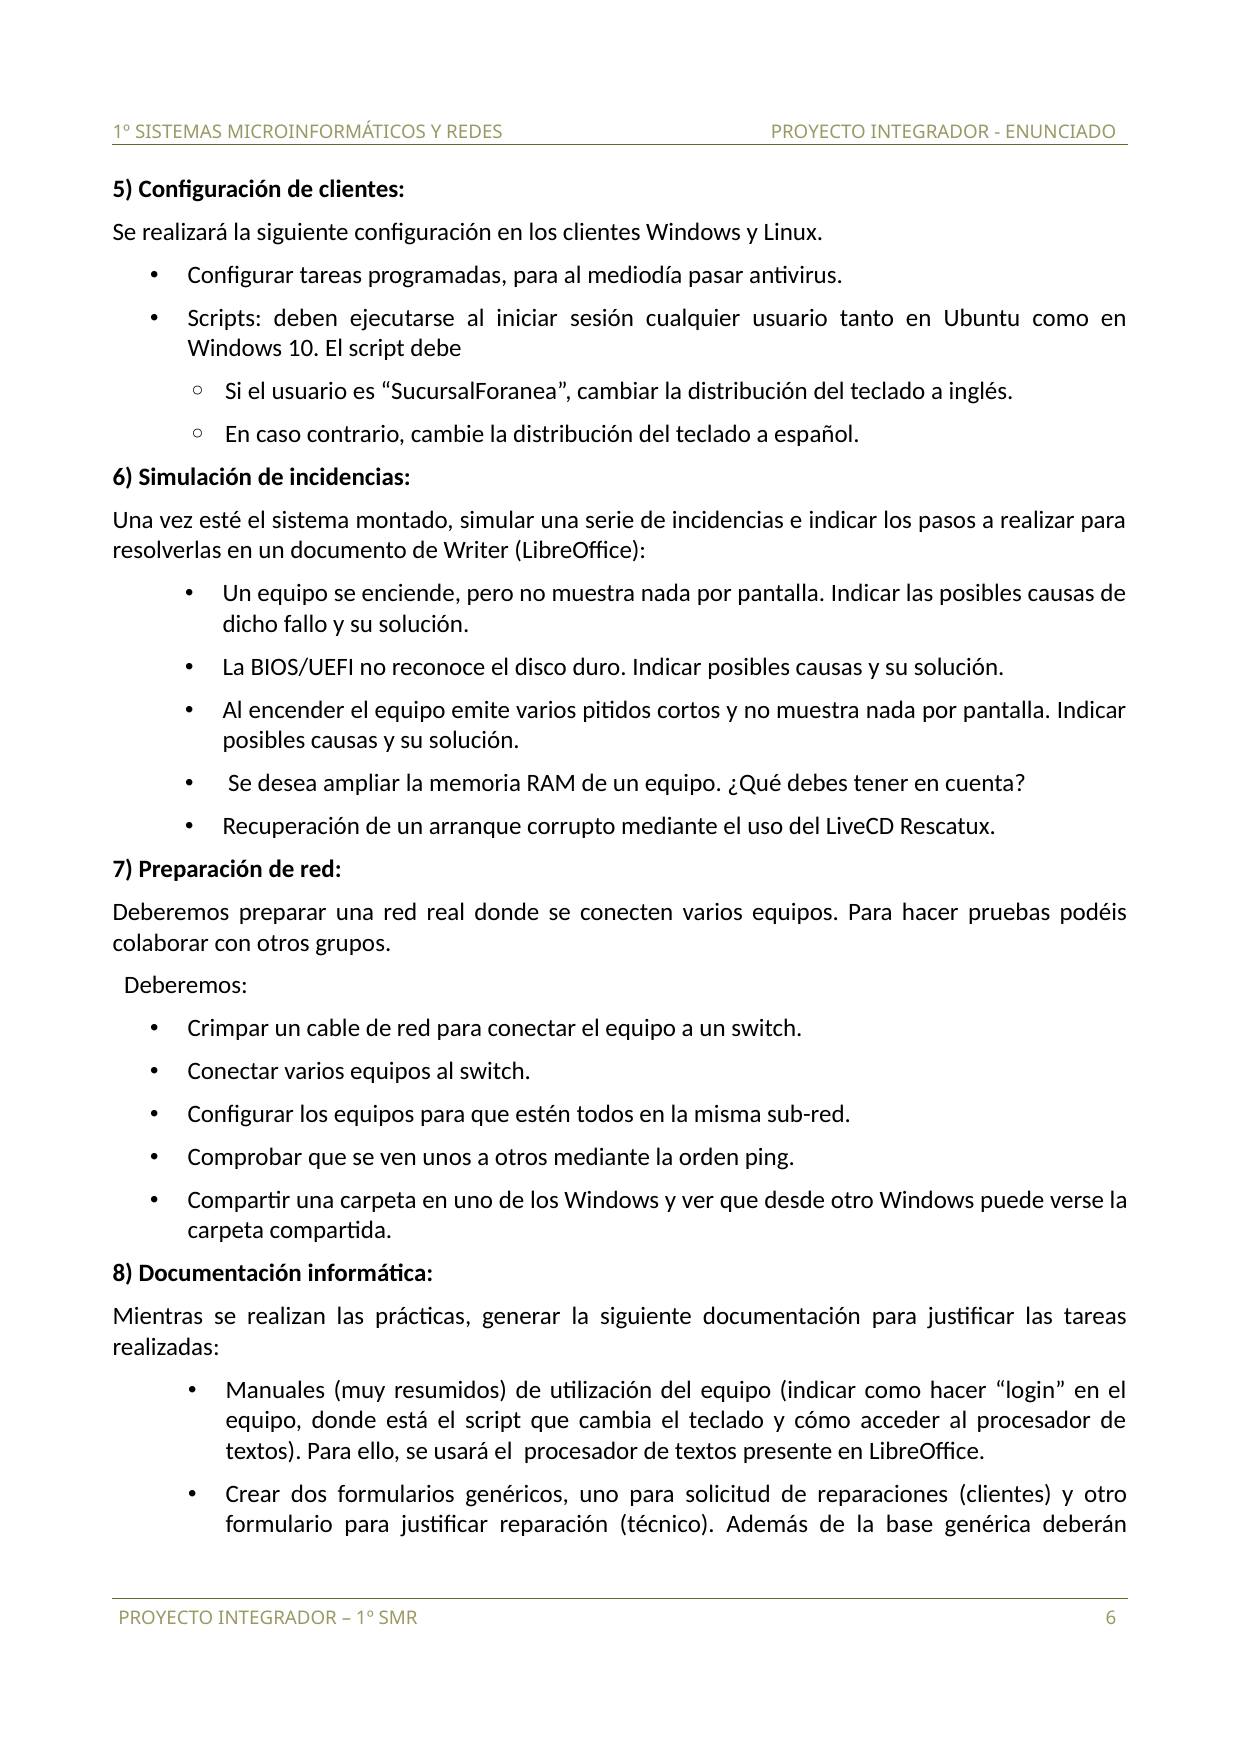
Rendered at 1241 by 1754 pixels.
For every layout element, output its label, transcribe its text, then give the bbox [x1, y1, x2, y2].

text Una vez esté el sistema montado, simular una serie de incidencias e indicar los pasos a realizar para resolverlas en un documento de Writer (LibreOffice): [112, 504, 1128, 565]
list Compartir una carpeta en uno de los Windows y ver que desde otro Windows puede verse la carpeta compartida. [150, 1184, 1128, 1245]
list En caso contrario, cambie la distribución del teclado a español. [187, 418, 1128, 449]
list Crimpar un cable de red para conectar el equipo a un switch. [150, 1012, 1128, 1043]
text 7) Preparación de red: [112, 853, 1128, 884]
text Deberemos: [112, 969, 1128, 1000]
list La BIOS/UEFI no reconoce el disco duro. Indicar posibles causas y su solución. [185, 651, 1128, 682]
text 8) Documentación informática: [112, 1258, 1128, 1288]
list Al encender el equipo emite varios pitidos cortos y no muestra nada por pantalla. Indicar posibles causas y su solución. [185, 694, 1128, 755]
list Comprobar que se ven unos a otros mediante la orden ping. [150, 1141, 1128, 1172]
list Configurar tareas programadas, para al mediodía pasar antivirus. [150, 259, 1128, 289]
list Se desea ampliar la memoria RAM de un equipo. ¿Qué debes tener en cuenta? [185, 767, 1128, 798]
list Manuales (muy resumidos) de utilización del equipo (indicar como hacer “login” en el equipo, donde está el script que cambia el teclado y cómo acceder al procesador de textos). Para ello, se usará el procesador de textos presente en LibreOffice. [188, 1374, 1128, 1466]
list Crear dos formularios genéricos, uno para solicitud de reparaciones (clientes) y otro formulario para justificar reparación (técnico). Además de la base genérica deberán [188, 1478, 1128, 1539]
text Se realizará la siguiente configuración en los clientes Windows y Linux. [112, 216, 1128, 247]
list Un equipo se enciende, pero no muestra nada por pantalla. Indicar las posibles causas de dicho fallo y su solución. [185, 578, 1128, 639]
list Recuperación de un arranque corrupto mediante el uso del LiveCD Rescatux. [185, 810, 1128, 841]
list Conectar varios equipos al switch. [150, 1055, 1128, 1086]
text Mientras se realizan las prácticas, generar la siguiente documentación para justificar las tareas realizadas: [112, 1301, 1128, 1362]
list Configurar los equipos para que estén todos en la misma sub-red. [150, 1098, 1128, 1129]
list Scripts: deben ejecutarse al iniciar sesión cualquier usuario tanto en Ubuntu como en Windows 10. El script debe [150, 302, 1128, 363]
list Si el usuario es “SucursalForanea”, cambiar la distribución del teclado a inglés. [187, 375, 1128, 406]
text Deberemos preparar una red real donde se conecten varios equipos. Para hacer pruebas podéis colaborar con otros grupos. [112, 896, 1128, 957]
text 5) Configuración de clientes: [112, 173, 1128, 204]
text 6) Simulación de incidencias: [112, 461, 1128, 492]
